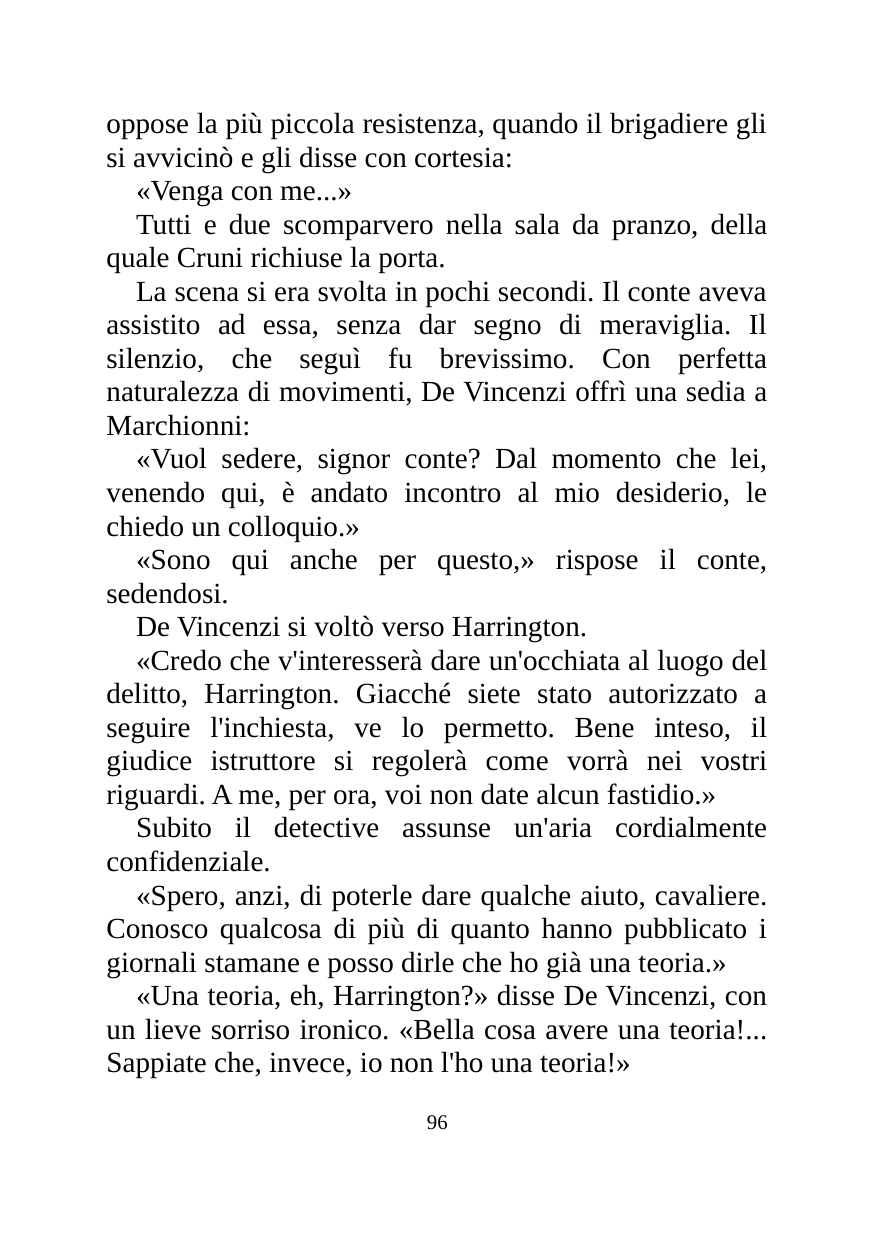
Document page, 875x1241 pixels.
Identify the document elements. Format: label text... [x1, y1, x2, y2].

text oppose la più piccola resistenza, quando il brigadiere gli si avvicinò e gli disse con cortesia: [106, 106, 768, 173]
text Tutti e due scomparvero nella sala da pranzo, della quale Cruni richiuse la porta. [106, 207, 768, 274]
text «Sono qui anche per questo,» rispose il conte, sedendosi. [106, 542, 768, 609]
text «Vuol sedere, signor conte? Dal momento che lei, venendo qui, è andato incontro al mio desiderio, le chiedo un colloquio.» [106, 442, 768, 542]
text «Spero, anzi, di poterle dare qualche aiuto, cavaliere. Conosco qualcosa di più di quanto hanno pubblicato i giornali stamane e posso dirle che ho già una teoria.» [106, 878, 768, 978]
text Subito il detective assunse un'aria cordialmente confidenziale. [106, 811, 768, 878]
text «Credo che v'interesserà dare un'occhiata al luogo del delitto, Harrington. Giacché siete stato autorizzato a seguire l'inchiesta, ve lo permetto. Bene inteso, il giudice istruttore si regolerà come vorrà nei vostri riguardi. A me, per ora, voi non date alcun fastidio.» [106, 643, 768, 811]
text «Venga con me...» [106, 173, 768, 207]
text «Una teoria, eh, Harrington?» disse De Vincenzi, con un lieve sorriso ironico. «Bella cosa avere una teoria!... Sappiate che, invece, io non l'ho una teoria!» [106, 978, 768, 1079]
text De Vincenzi si voltò verso Harrington. [106, 609, 768, 643]
text La scena si era svolta in pochi secondi. Il conte aveva assistito ad essa, senza dar segno di meraviglia. Il silenzio, che seguì fu brevissimo. Con perfetta naturalezza di movimenti, De Vincenzi offrì una sedia a Marchionni: [106, 274, 768, 442]
